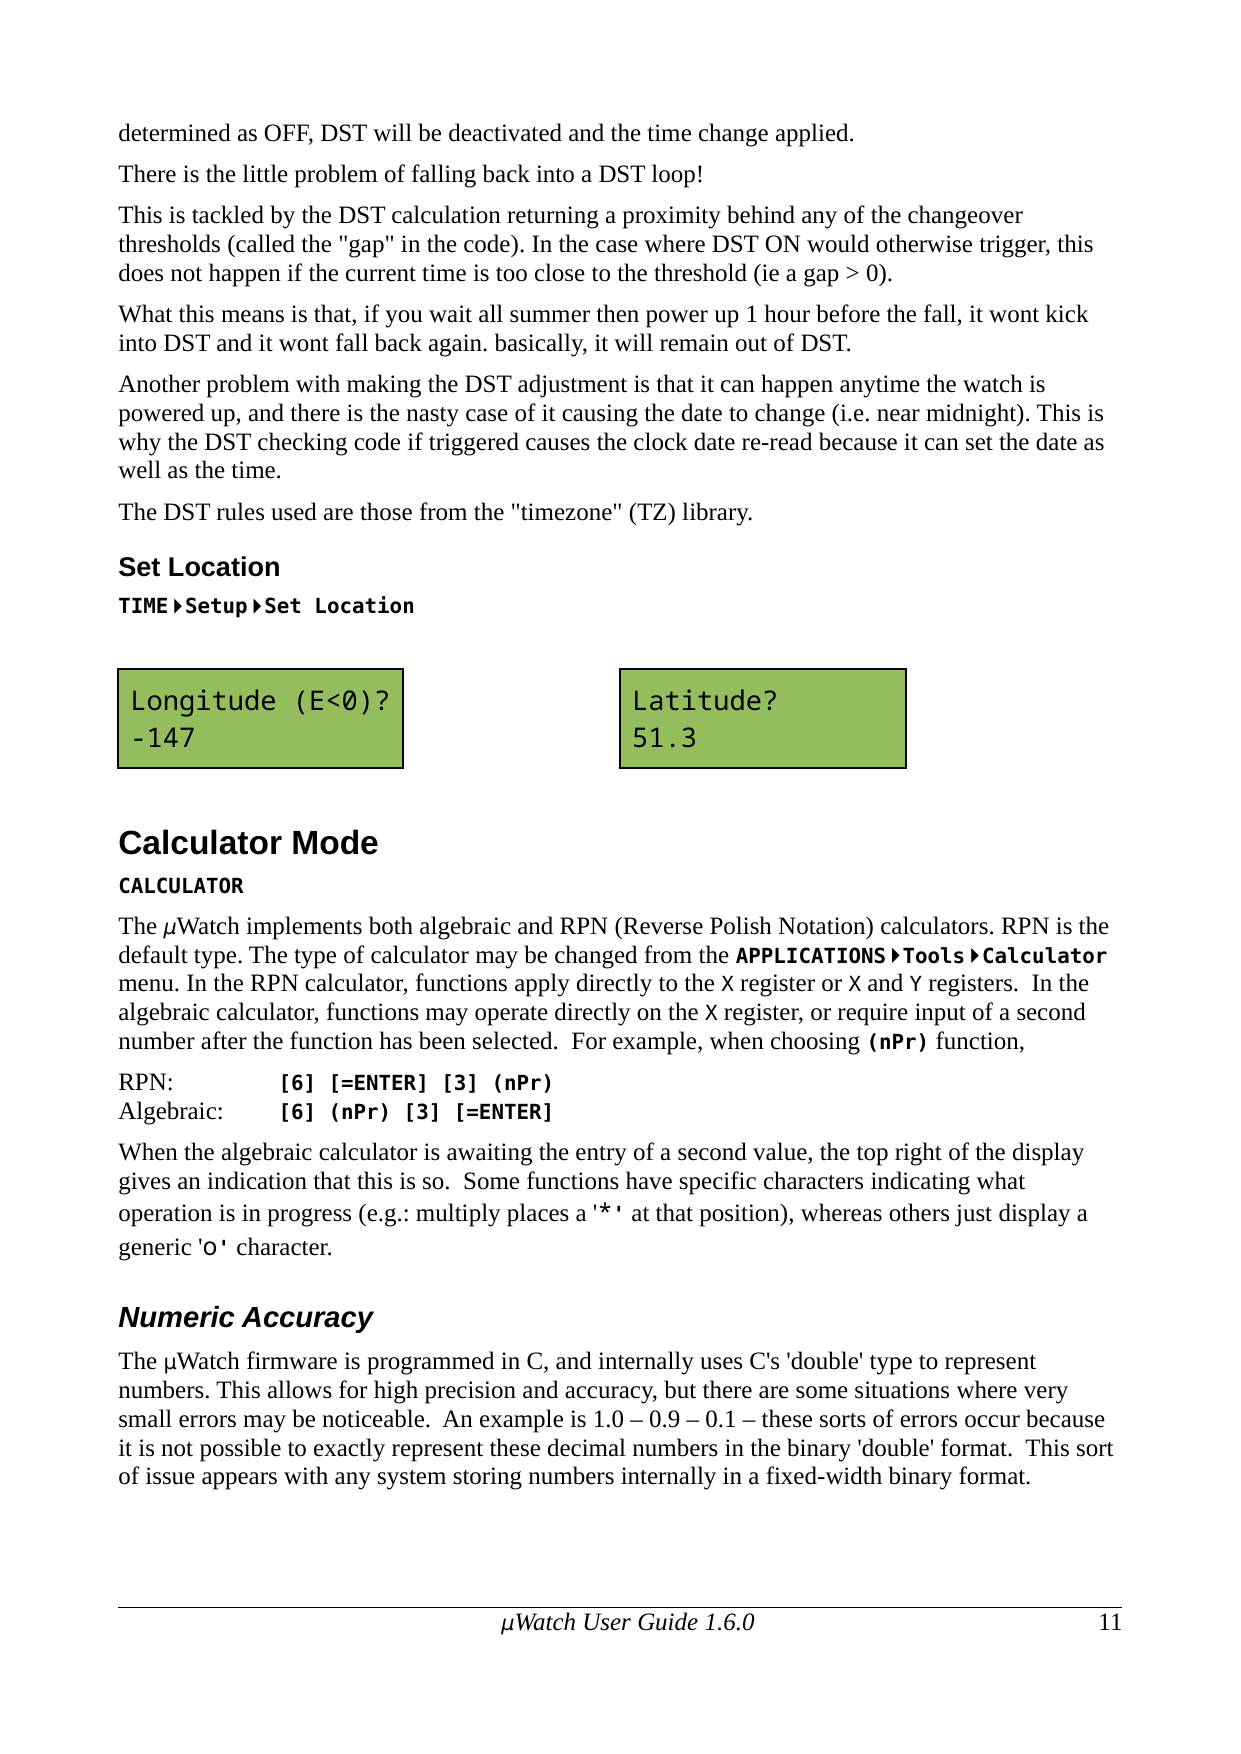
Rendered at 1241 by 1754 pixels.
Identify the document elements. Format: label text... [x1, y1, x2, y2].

text There is the little problem of falling back into a DST loop! [118, 159, 1122, 188]
text Another problem with making the DST adjustment is that it can happen anytime the watch is powered up, and there is the nasty case of it causing the date to change (i.e. near midnight). This is why the DST checking code if triggered causes the clock date re-read because it can set the date as well as the time. [118, 369, 1122, 484]
text What this means is that, if you wait all summer then power up 1 hour before the fall, it wont kick into DST and it wont fall back again. basically, it will remain out of DST. [118, 299, 1122, 357]
text When the algebraic calculator is awaiting the entry of a second value, the top right of the display gives an indication that this is so. Some functions have specific characters indicating what operation is in progress (e.g.: multiply places a '*' at that position), whereas others just display a generic 'o' character. [118, 1137, 1122, 1263]
text RPN: [6] [=ENTER] [3] (nPr) Algebraic: [6] (nPr) [3] [=ENTER] [118, 1067, 1122, 1125]
subtitle Numeric Accuracy [118, 1300, 1122, 1334]
text determined as OFF, DST will be deactivated and the time change applied. [118, 118, 1122, 147]
text The μWatch firmware is programmed in C, and internally uses C's 'double' type to represent numbers. This allows for high precision and accuracy, but there are some situations where very small errors may be noticeable. An example is 1.0 – 0.9 – 0.1 – these sorts of errors occur because it is not possible to exactly represent these decimal numbers in the binary 'double' format. This sort of issue appears with any system storing numbers internally in a fixed-width binary format. [118, 1346, 1122, 1490]
text The μWatch implements both algebraic and RPN (Reverse Polish Notation) calculators. RPN is the default type. The type of calculator may be changed from the APPLICATIONSToolsCalculator menu. In the RPN calculator, functions apply directly to the X register or X and Y registers. In the algebraic calculator, functions may operate directly on the X register, or require input of a second number after the function has been selected. For example, when choosing (nPr) function, [118, 911, 1122, 1055]
text TIMESetupSet Location [118, 594, 1122, 619]
subtitle Set Location [118, 551, 1122, 582]
text The DST rules used are those from the "timezone" (TZ) library. [118, 497, 1122, 526]
table_header Longitude (E<0)? -147 [119, 670, 402, 767]
text This is tackled by the DST calculation returning a proximity behind any of the changeover thresholds (called the "gap" in the code). In the case where DST ON would otherwise trigger, this does not happen if the current time is too close to the threshold (ie a gap > 0). [118, 201, 1122, 287]
table_header Latitude? 51.3 [621, 670, 905, 767]
subtitle Calculator Mode [118, 823, 1122, 862]
text CALCULATOR [118, 874, 1122, 898]
